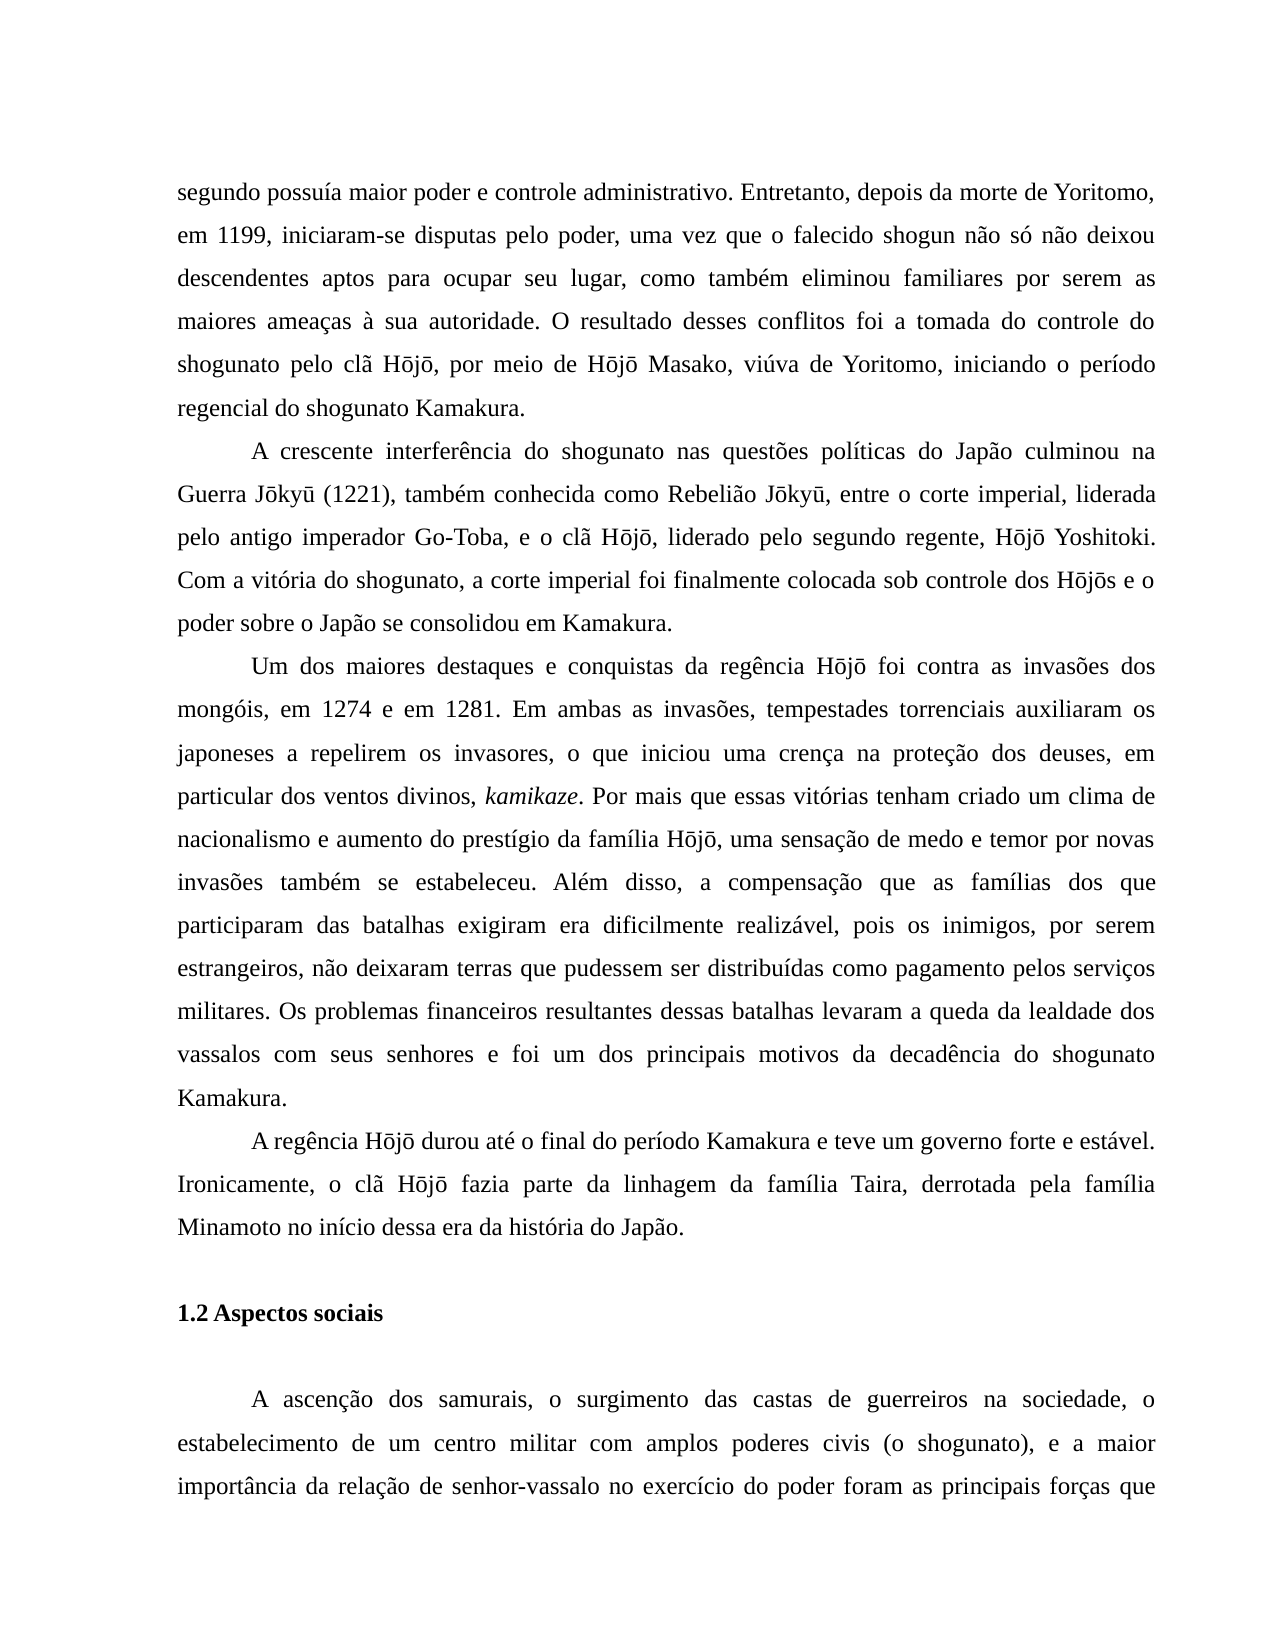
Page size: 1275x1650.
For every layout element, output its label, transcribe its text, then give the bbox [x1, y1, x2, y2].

text A ascenção dos samurais, o surgimento das castas de guerreiros na sociedade, o estabelecimento de um centro militar com amplos poderes civis (o shogunato), e a maior importância da relação de senhor-vassalo no exercício do poder foram as principais forças que [177, 1384, 1156, 1499]
text Um dos maiores destaques e conquistas da regência Hōjō foi contra as invasões dos mongóis, em 1274 e em 1281. Em ambas as invasões, tempestades torrenciais auxiliaram os japoneses a repelirem os invasores, o que iniciou uma crença na proteção dos deuses, em particular dos ventos divinos, kamikaze. Por mais que essas vitórias tenham criado um clima de nacionalismo e aumento do prestígio da família Hōjō, uma sensação de medo e temor por novas invasões também se estabeleceu. Além disso, a compensação que as famílias dos que participaram das batalhas exigiram era dificilmente realizável, pois os inimigos, por serem estrangeiros, não deixaram terras que pudessem ser distribuídas como pagamento pelos serviços militares. Os problemas financeiros resultantes dessas batalhas levaram a queda da lealdade dos vassalos com seus senhores e foi um dos principais motivos da decadência do shogunato Kamakura. [177, 651, 1156, 1111]
text A regência Hōjō durou até o final do período Kamakura e teve um governo forte e estável. Ironicamente, o clã Hōjō fazia parte da linhagem da família Taira, derrotada pela família Minamoto no início dessa era da história do Japão. [177, 1126, 1156, 1241]
text segundo possuía maior poder e controle administrativo. Entretanto, depois da morte de Yoritomo, em 1199, iniciaram-se disputas pelo poder, uma vez que o falecido shogun não só não deixou descendentes aptos para ocupar seu lugar, como também eliminou familiares por serem as maiores ameaças à sua autoridade. O resultado desses conflitos foi a tomada do controle do shogunato pelo clã Hōjō, por meio de Hōjō Masako, viúva de Yoritomo, iniciando o período regencial do shogunato Kamakura. [177, 177, 1156, 421]
text A crescente interferência do shogunato nas questões políticas do Japão culminou na Guerra Jōkyū (1221), também conhecida como Rebelião Jōkyū, entre o corte imperial, liderada pelo antigo imperador Go-Toba, e o clã Hōjō, liderado pelo segundo regente, Hōjō Yoshitoki. Com a vitória do shogunato, a corte imperial foi finalmente colocada sob controle dos Hōjōs e o poder sobre o Japão se consolidou em Kamakura. [177, 436, 1156, 637]
text 1.2 Aspectos sociais [177, 1298, 1156, 1327]
